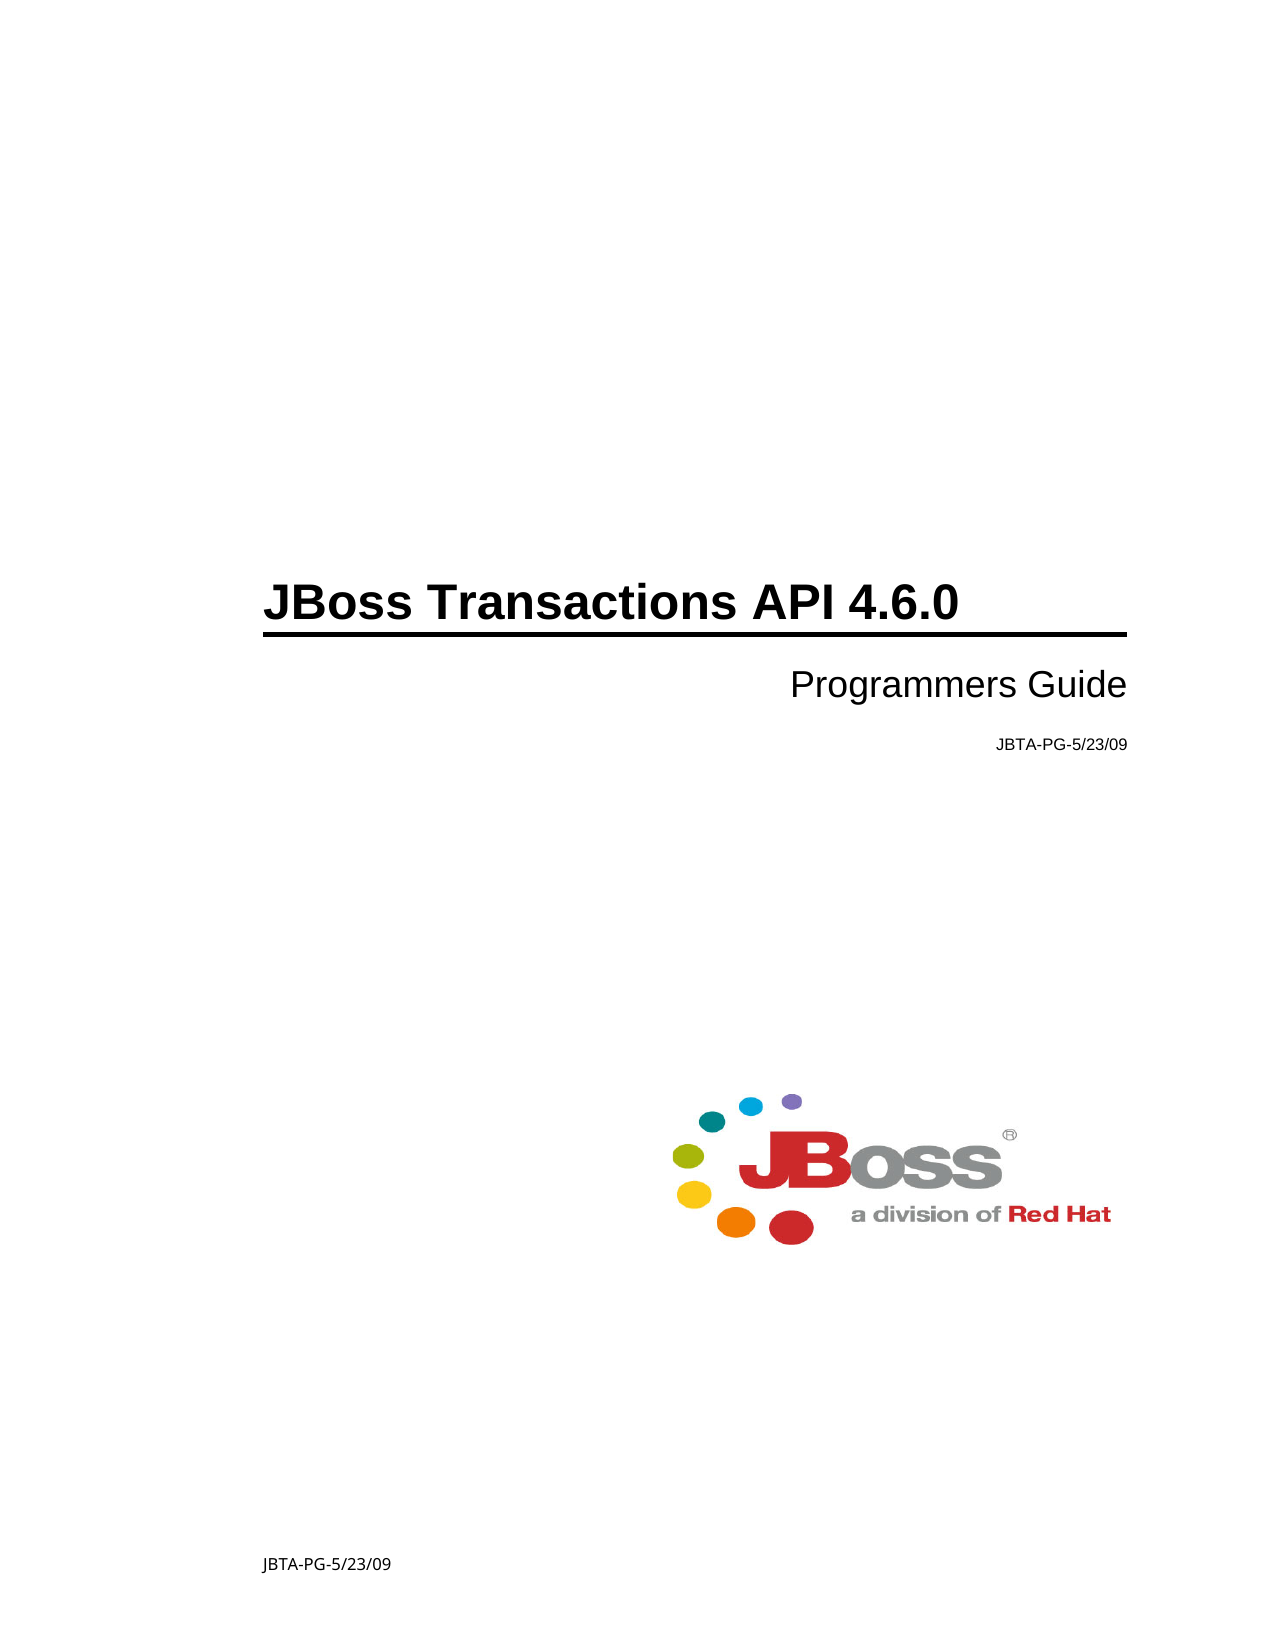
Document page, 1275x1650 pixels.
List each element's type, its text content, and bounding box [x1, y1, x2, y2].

title JBoss Transactions API 4.6.0 [263, 573, 1127, 632]
text JBTA-PG-5/23/09 [263, 735, 1127, 754]
picture [672, 1094, 1111, 1245]
subtitle Programmers Guide [263, 662, 1127, 706]
